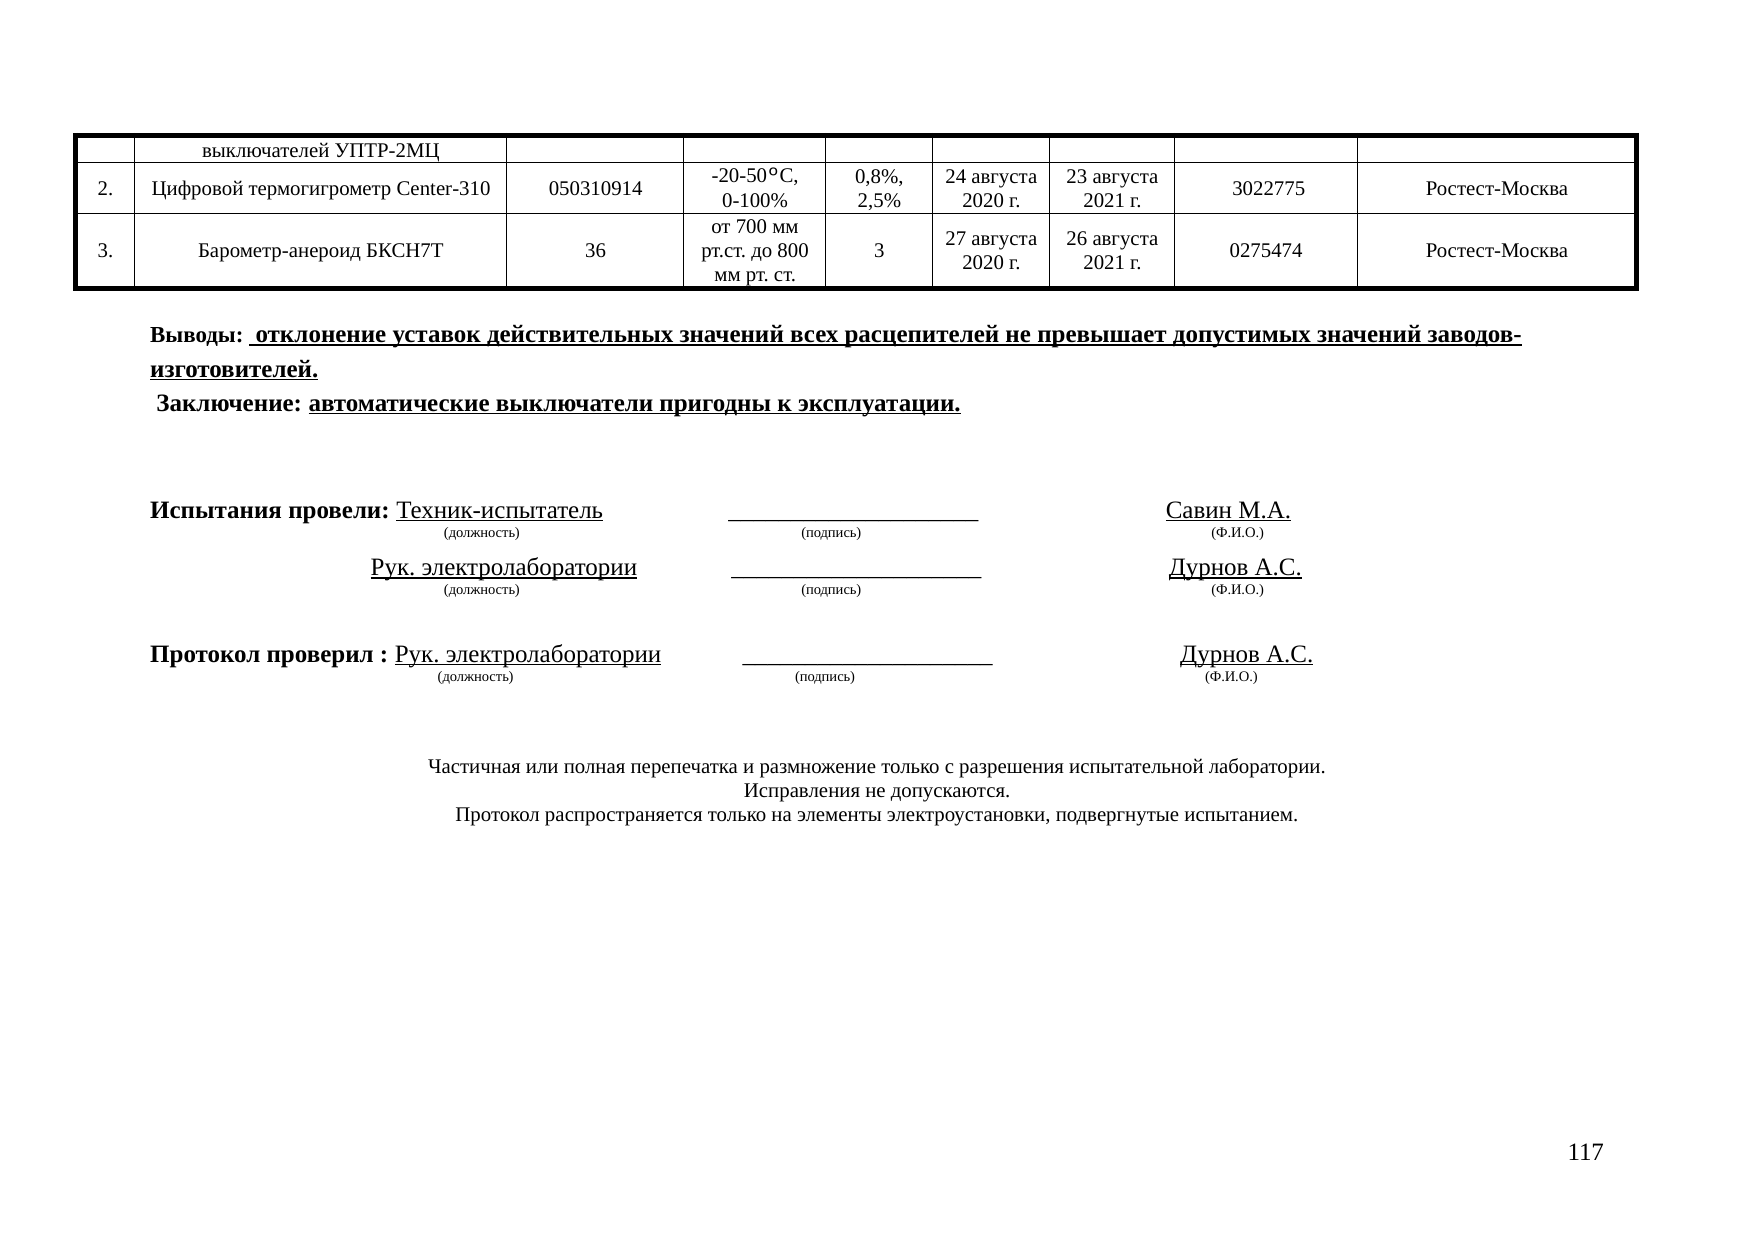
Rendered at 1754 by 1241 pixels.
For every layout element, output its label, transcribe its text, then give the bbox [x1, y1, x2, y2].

text Испытания провели: Техник-испытатель ____________________ Савин М.А. [150, 495, 1604, 524]
table_cell [1358, 138, 1634, 162]
text Частичная или полная перепечатка и размножение только с разрешения испытательной лаборатории. [150, 754, 1604, 778]
table_cell [1175, 138, 1357, 162]
table_cell [826, 138, 932, 162]
text Рук. электролаборатории ____________________ Дурнов А.С. [283, 552, 1604, 581]
table_cell [507, 138, 683, 162]
table_cell 26 августа 2021 г. [1050, 214, 1174, 286]
table_cell 2. [78, 163, 134, 212]
table_cell [933, 138, 1049, 162]
table_cell 36 [507, 214, 683, 286]
table_cell 23 августа 2021 г. [1050, 163, 1174, 212]
table_cell [78, 138, 134, 162]
text Протокол распространяется только на элементы электроустановки, подвергнутые испытанием. [150, 802, 1604, 826]
table_cell 24 августа 2020 г. [933, 163, 1049, 212]
table_cell 3. [78, 214, 134, 286]
text Исправления не допускаются. [150, 778, 1604, 802]
text (должность) (подпись) (Ф.И.О.) [150, 581, 1604, 610]
table_cell 3 [826, 214, 932, 286]
table_cell от 700 мм рт.ст. до 800 мм рт. ст. [684, 214, 825, 286]
table_cell выключателей УПТР-2МЦ [135, 138, 506, 162]
table_cell Ростест-Москва [1358, 214, 1634, 286]
table_cell 3022775 [1175, 163, 1357, 212]
table_cell 0,8%, 2,5% [826, 163, 932, 212]
text Протокол проверил : Рук. электролаборатории ____________________ Дурнов А.С. [150, 639, 1604, 667]
table_cell 0275474 [1175, 214, 1357, 286]
text (должность) (подпись) (Ф.И.О.) [150, 524, 1604, 552]
table_cell [684, 138, 825, 162]
text Заключение: автоматические выключатели пригодны к эксплуатации. [150, 388, 1604, 417]
table_cell -20-50ºС, 0-100% [684, 163, 825, 212]
table_cell 27 августа 2020 г. [933, 214, 1049, 286]
table_cell Ростест-Москва [1358, 163, 1634, 212]
table_cell Барометр-анероид БКСН7Т [135, 214, 506, 286]
text (должность) (подпись) (Ф.И.О.) [150, 667, 1604, 696]
table_cell Цифровой термогигрометр Center-310 [135, 163, 506, 212]
table_cell [1050, 138, 1174, 162]
text Выводы: отклонение уставок действительных значений всех расцепителей не превышает допустимых значений заводов-изготовителей. [150, 319, 1604, 382]
table_cell 050310914 [507, 163, 683, 212]
